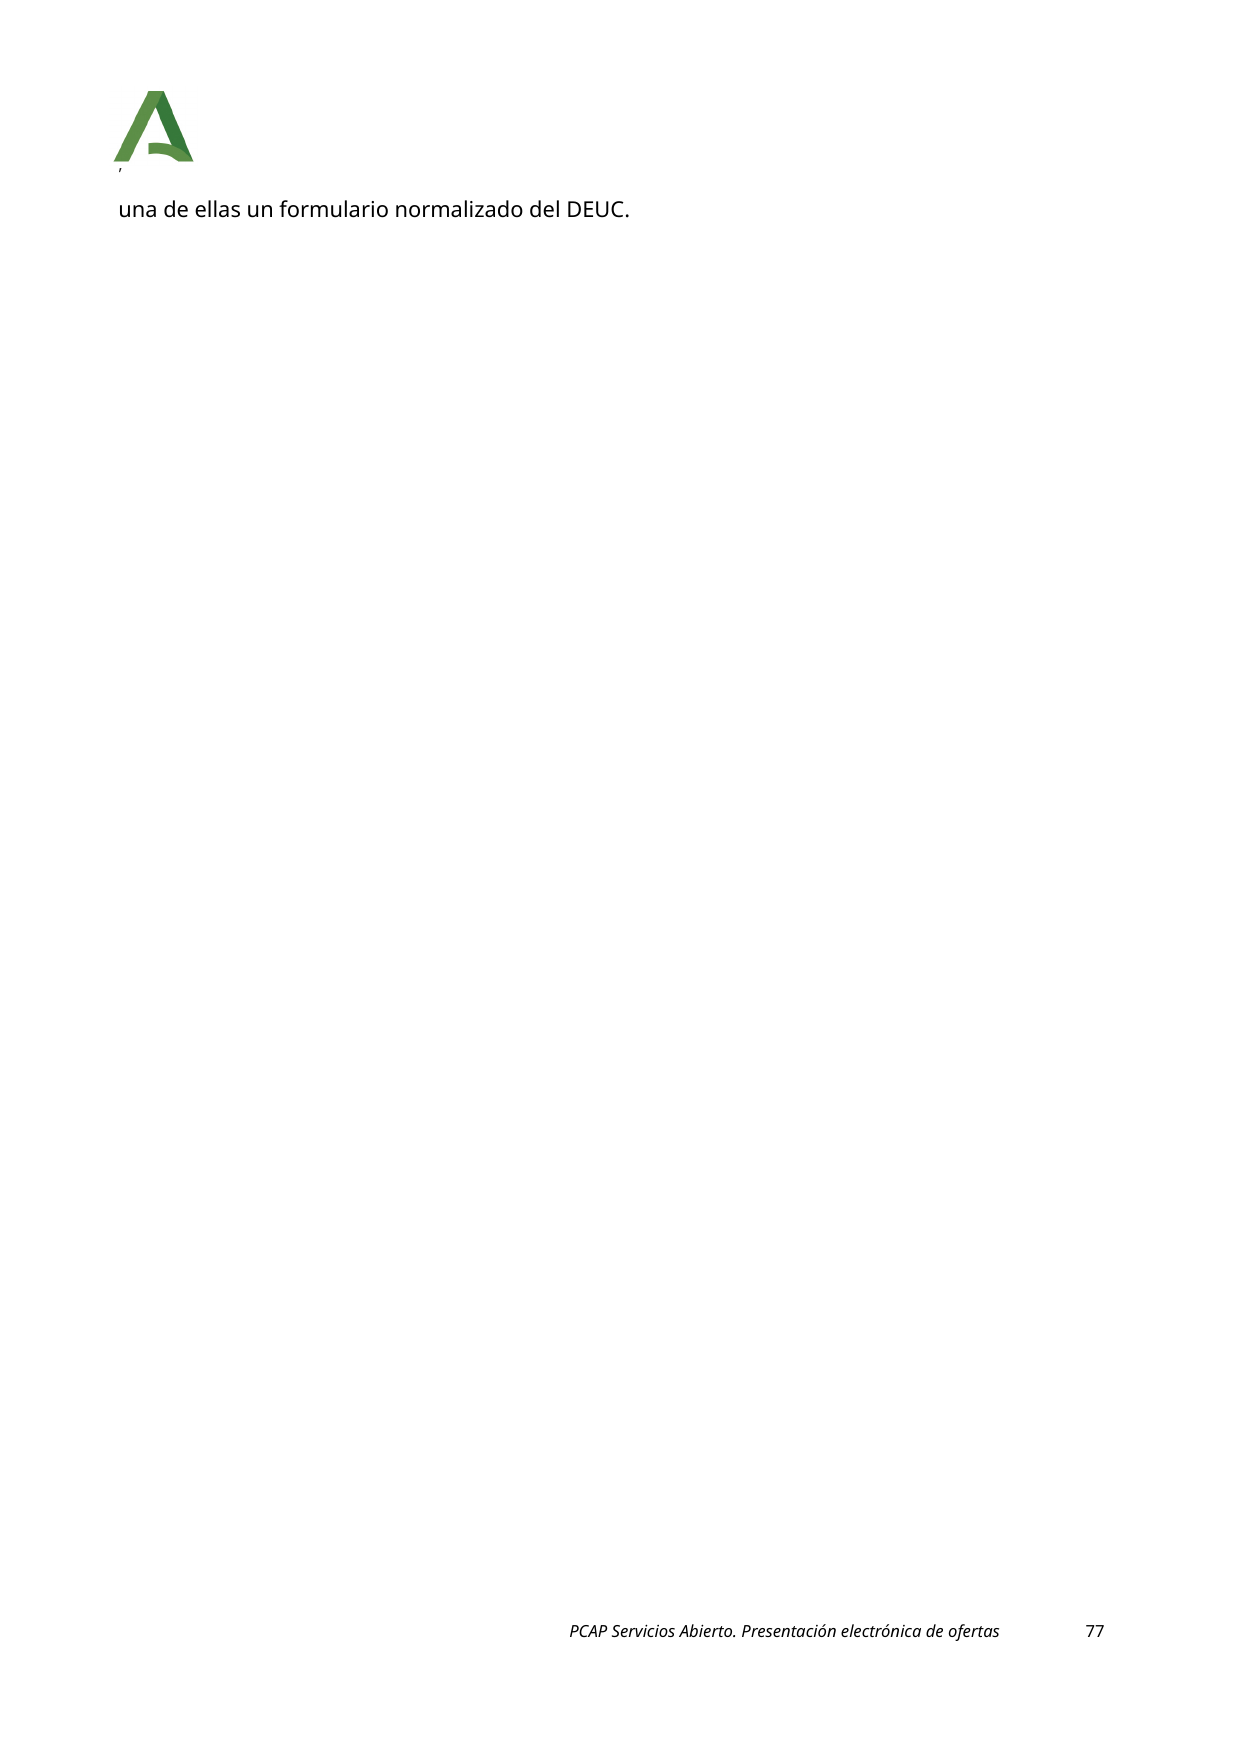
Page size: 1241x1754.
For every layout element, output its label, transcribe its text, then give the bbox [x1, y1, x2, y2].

picture [109, 86, 198, 166]
text una de ellas un formulario normalizado del DEUC. [118, 194, 1104, 224]
